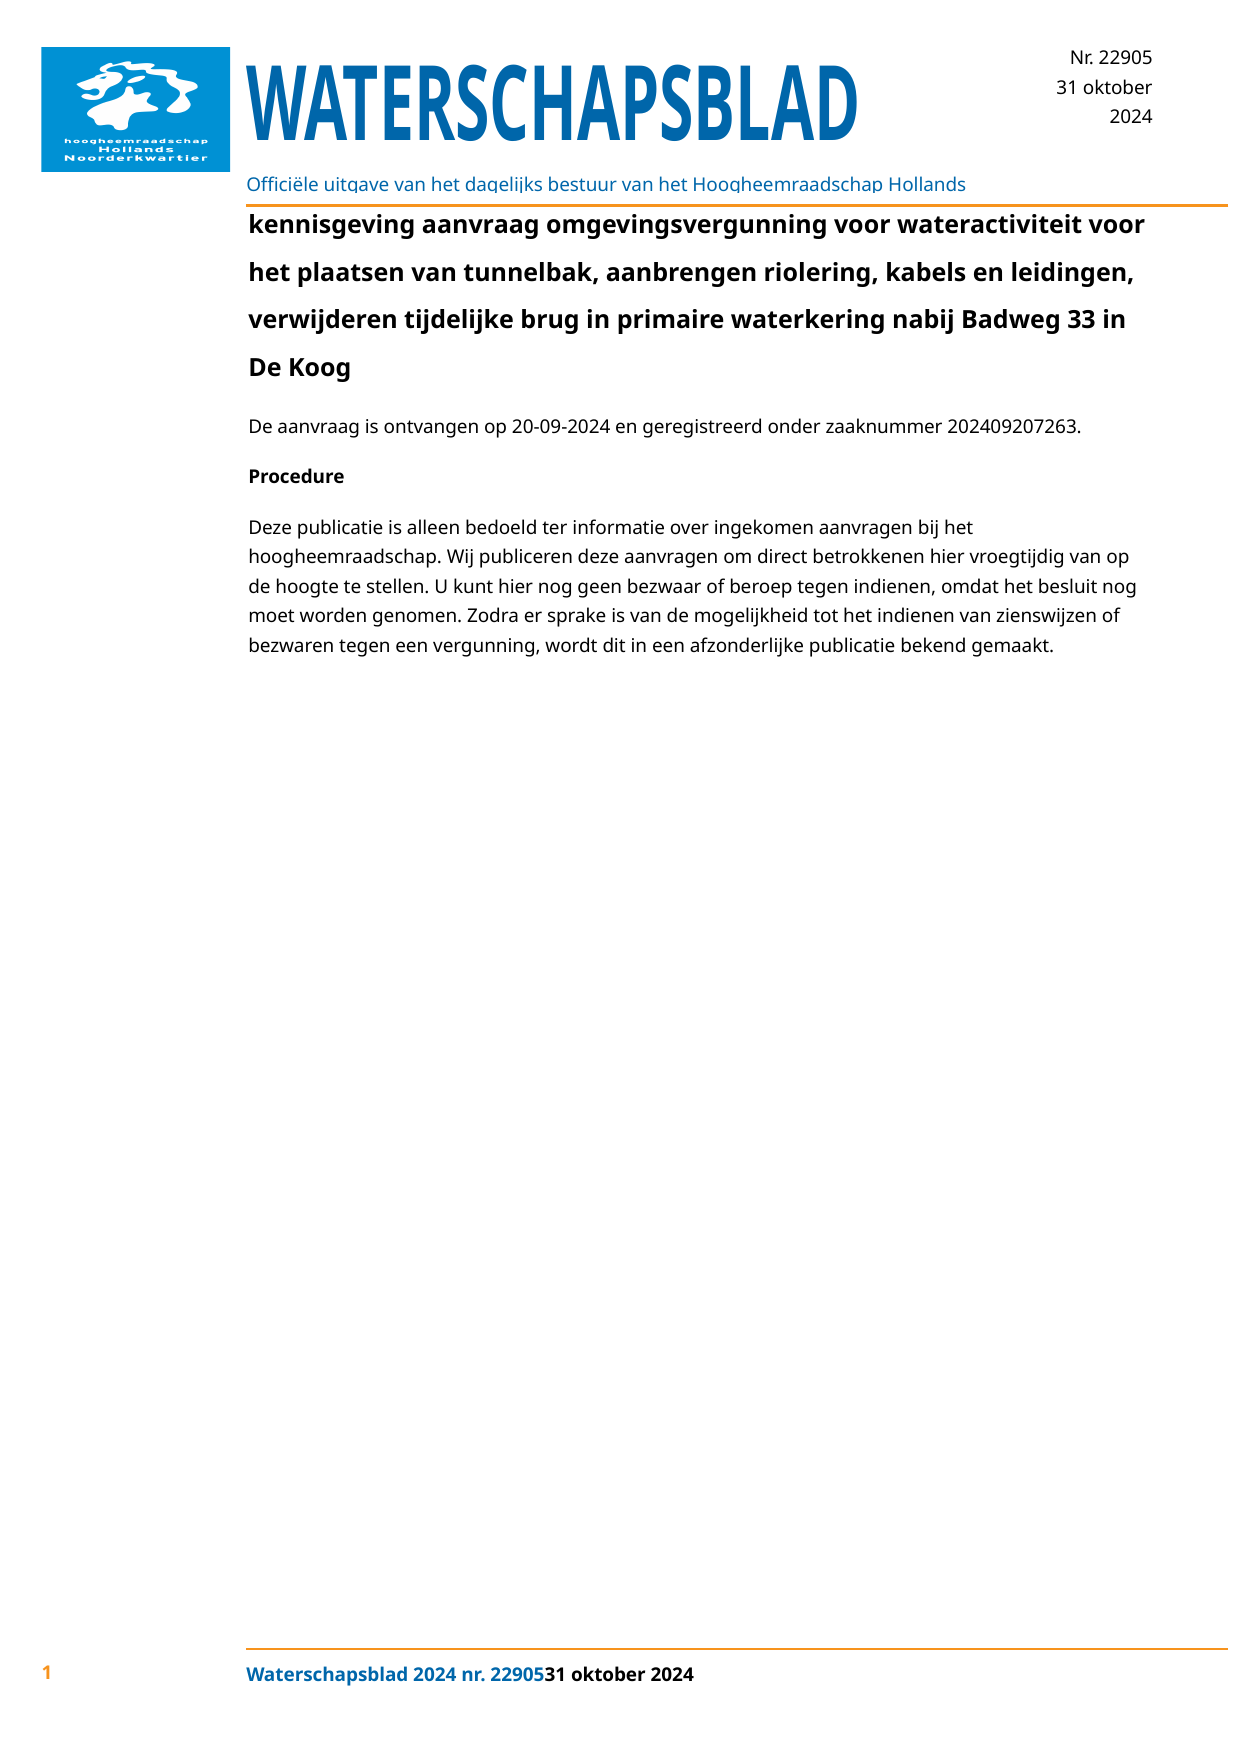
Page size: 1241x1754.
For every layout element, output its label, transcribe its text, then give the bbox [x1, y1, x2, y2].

picture [129, 76, 144, 82]
picture [78, 64, 122, 99]
picture [118, 62, 197, 112]
text Procedure [248, 463, 1152, 489]
text Deze publicatie is alleen bedoeld ter informatie over ingekomen aanvragen bij het hoogheemraadschap. Wij publiceren deze aanvragen om direct betrokkenen hier vroegtijdig van op de hoogte te stellen. U kunt hier nog geen bezwaar of beroep tegen indienen, omdat het besluit nog moet worden genomen. Zodra er sprake is van de mogelijkheid tot het indienen van zienswijzen of bezwaren tegen een vergunning, wordt dit in een afzonderlijke publicatie bekend gemaakt. [248, 514, 1152, 658]
text kennisgeving aanvraag omgevingsvergunning voor wateractiviteit voor het plaatsen van tunnelbak, aanbrengen riolering, kabels en leidingen, verwijderen tijdelijke brug in primaire waterkering nabij Badweg 33 in De Koog [248, 207, 1152, 384]
picture [88, 87, 157, 130]
text De aanvraag is ontvangen op 20-09-2024 en geregistreerd onder zaaknummer 202409207263. [248, 413, 1152, 439]
